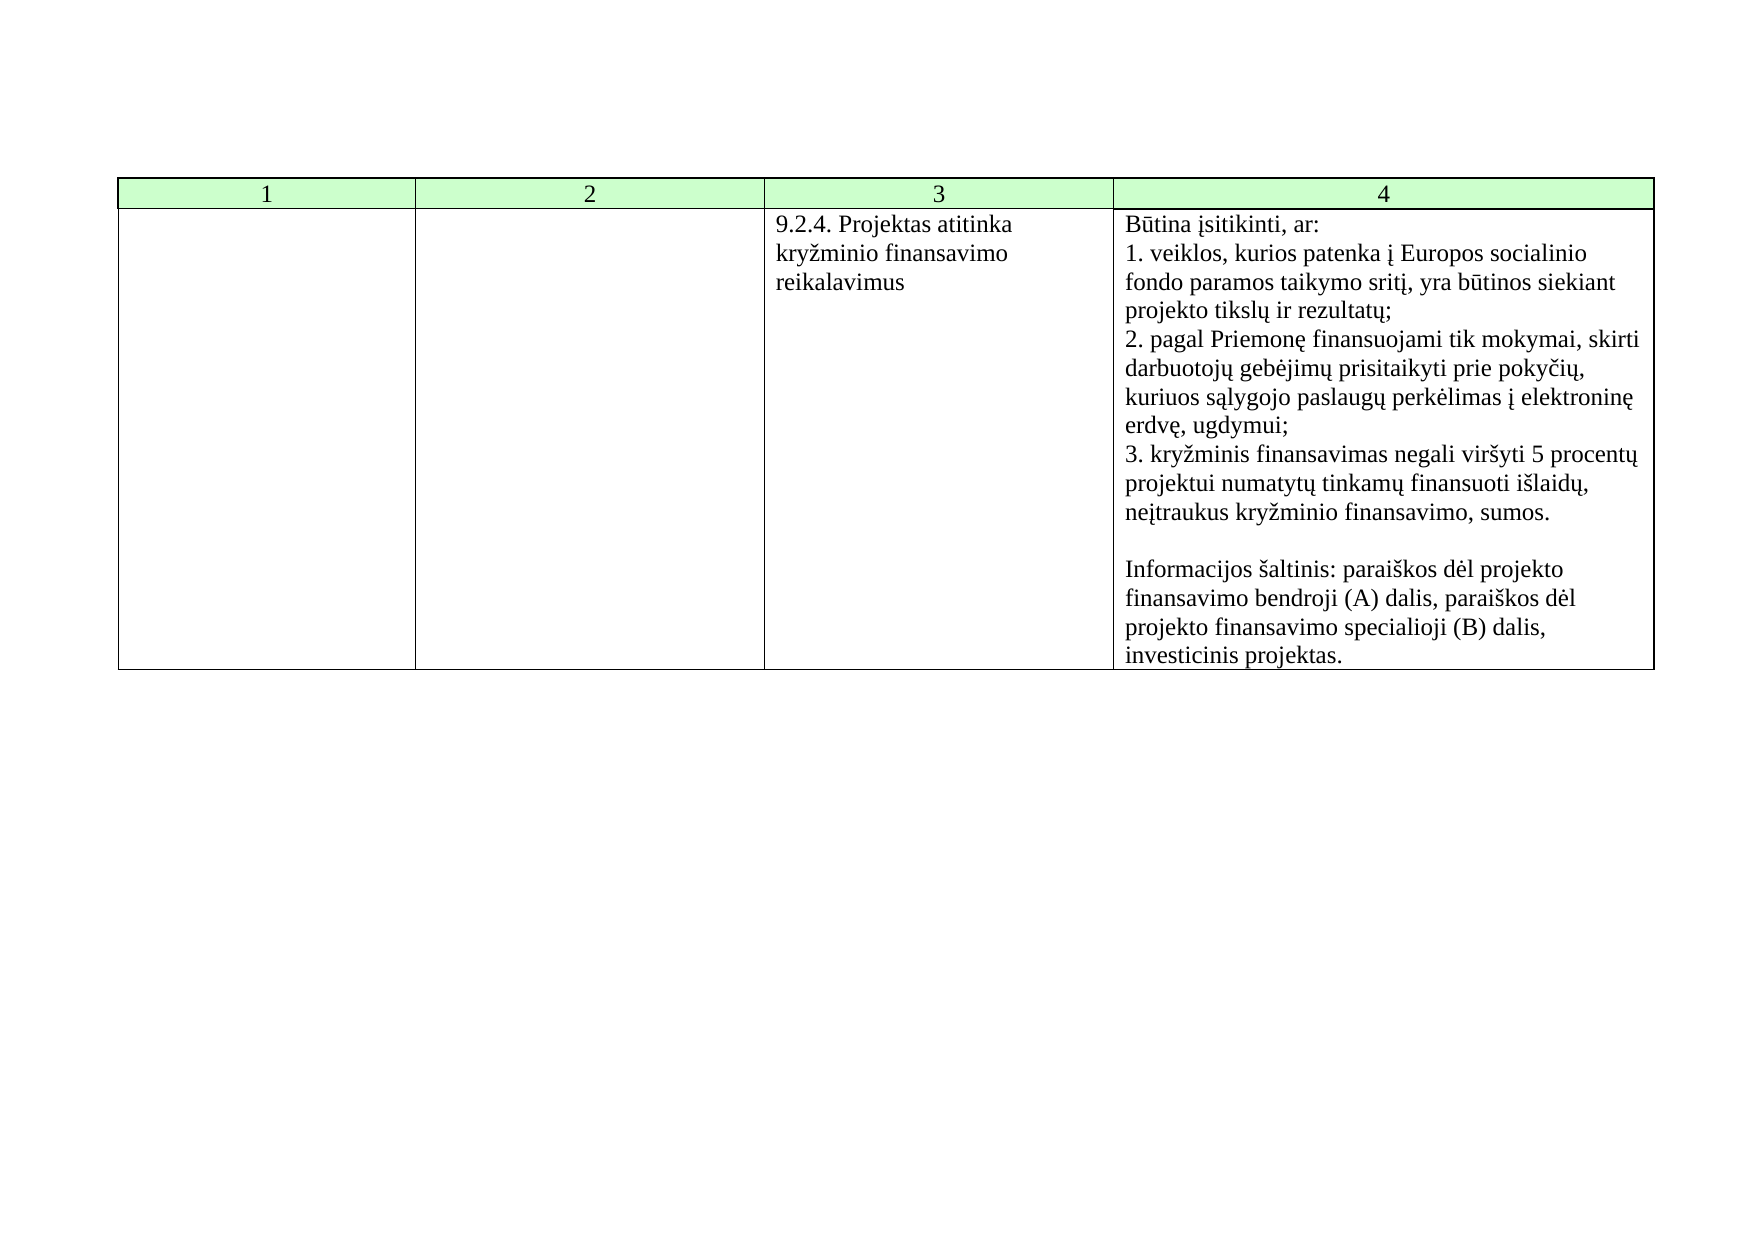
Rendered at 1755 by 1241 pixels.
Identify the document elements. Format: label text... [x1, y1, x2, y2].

table_header 2 [416, 179, 764, 208]
table_header 4 [1114, 179, 1653, 208]
table_cell [416, 209, 764, 669]
table_cell Būtina įsitikinti, ar: 1. veiklos, kurios patenka į Europos socialinio fondo paramos taikymo sritį, yra būtinos siekiant projekto tikslų ir rezultatų; 2. pagal Priemonę finansuojami tik mokymai, skirti darbuotojų gebėjimų prisitaikyti prie pokyčių, kuriuos sąlygojo paslaugų perkėlimas į elektroninę erdvę, ugdymui; 3. kryžminis finansavimas negali viršyti 5 procentų projektui numatytų tinkamų finansuoti išlaidų, neįtraukus kryžminio finansavimo, sumos. Informacijos šaltinis: paraiškos dėl projekto finansavimo bendroji (A) dalis, paraiškos dėl projekto finansavimo specialioji (B) dalis, investicinis projektas. [1114, 210, 1653, 669]
table_header 1 [119, 179, 415, 208]
table_cell 9.2.4. Projektas atitinka kryžminio finansavimo reikalavimus [765, 209, 1113, 669]
table_cell [119, 209, 415, 669]
table_header 3 [765, 179, 1113, 208]
